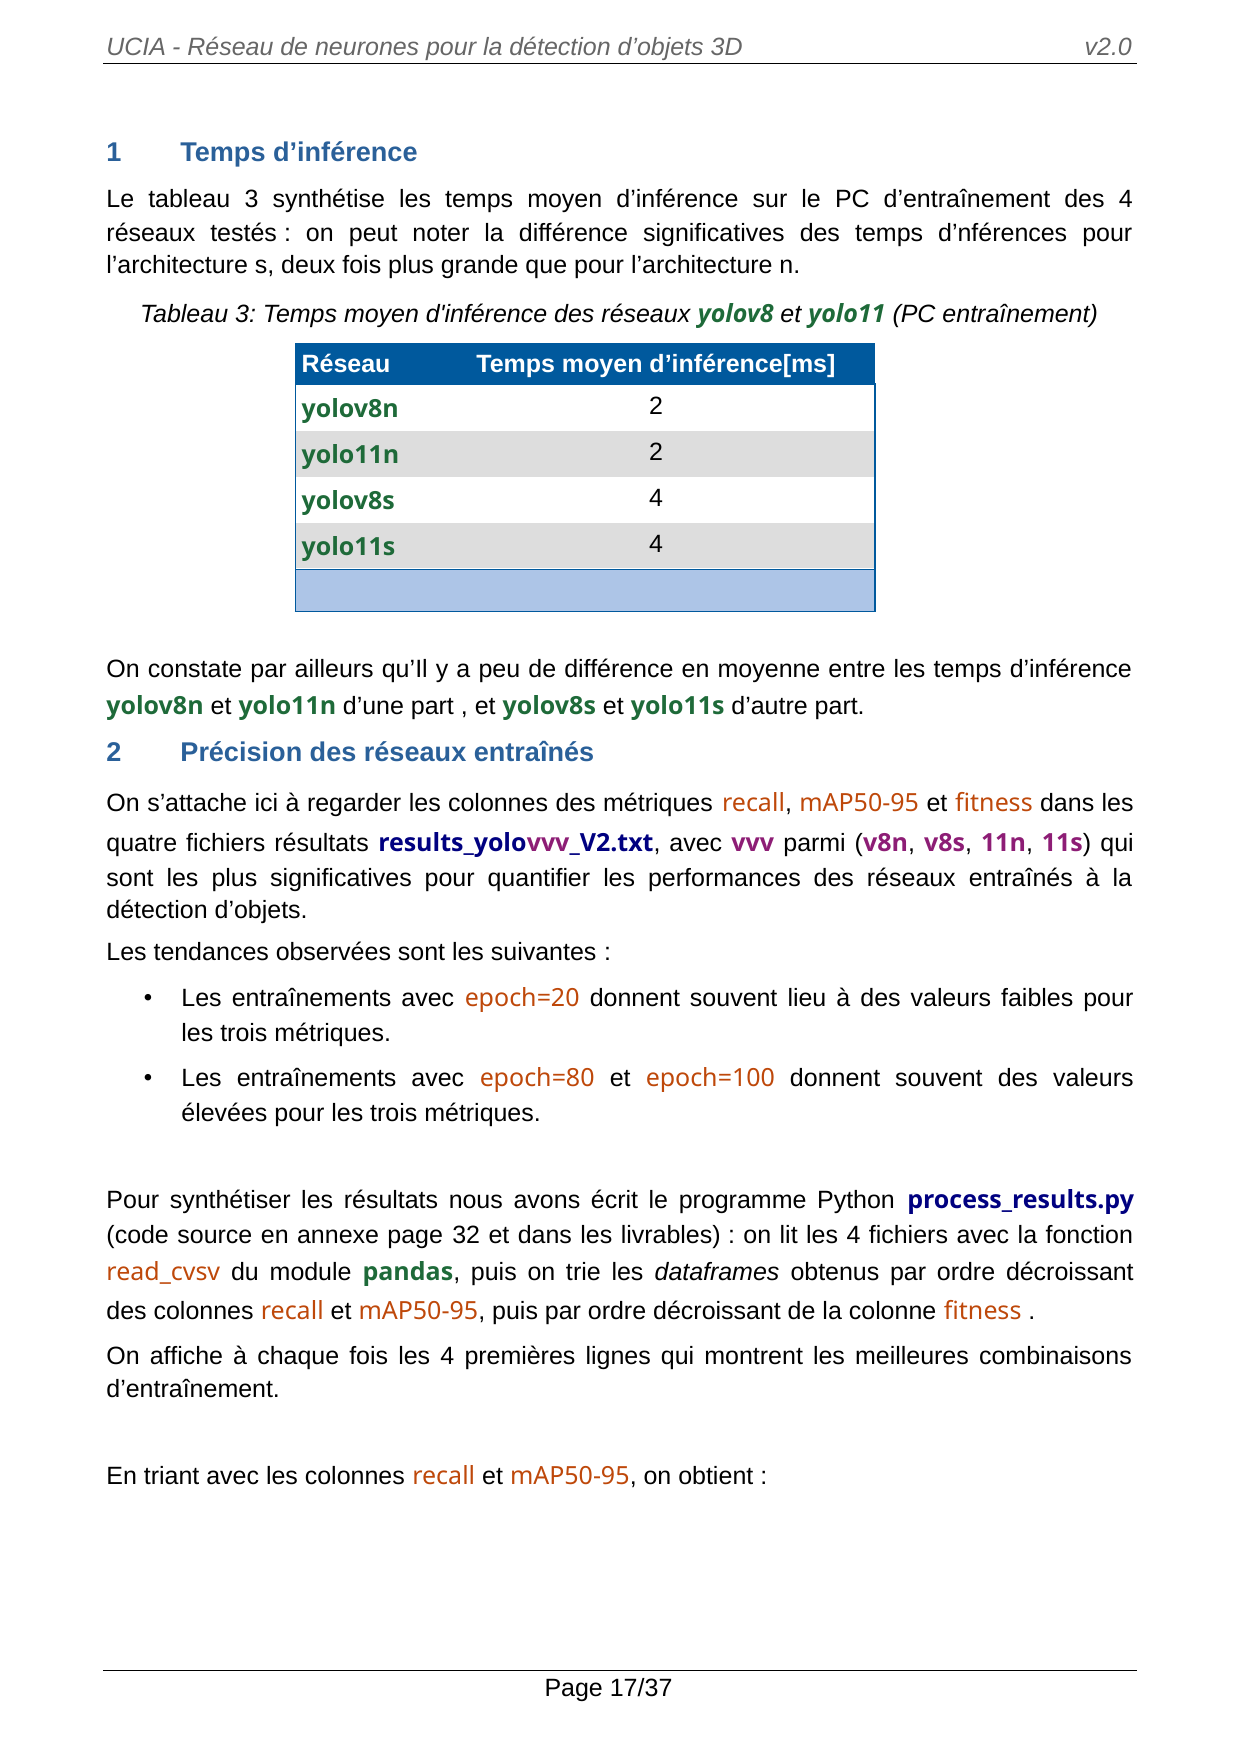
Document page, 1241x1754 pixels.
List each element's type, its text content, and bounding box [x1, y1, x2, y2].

subtitle Précision des réseaux entraînés [106, 736, 1134, 767]
list Les entraînements avec epoch=20 donnent souvent lieu à des valeurs faibles pour les trois métriques. [144, 979, 1134, 1046]
text Tableau 3: Temps moyen d'inférence des réseaux yolov8 et yolo11 (PC entraînement) [106, 296, 1134, 330]
table_header Réseau [295, 343, 461, 383]
table_cell yolo11s [296, 523, 461, 568]
text En triant avec les colonnes recall et mAP50-95, on obtient : [106, 1458, 1134, 1492]
table_header Temps moyen d’inférence[ms] [461, 343, 875, 383]
table_cell yolov8s [296, 477, 461, 523]
text Le tableau 3 synthétise les temps moyen d’inférence sur le PC d’entraînement des 4 réseaux testés : on peut noter la différence significatives des temps d’nférences pour l’architecture s, deux fois plus grande que pour l’architecture n. [106, 184, 1134, 279]
table_cell [461, 570, 874, 611]
text Les tendances observées sont les suivantes : [106, 937, 1134, 966]
subtitle Temps d’inférence [106, 136, 1134, 167]
table_cell 4 [461, 477, 874, 523]
text On s’attache ici à regarder les colonnes des métriques recall, mAP50-95 et fitness dans les quatre fichiers résultats results_yolovvv_V2.txt, avec vvv parmi (v8n, v8s, 11n, 11s) qui sont les plus significatives pour quantifier les performances des réseaux entraînés à la détection d’objets. [106, 785, 1134, 924]
table_cell 2 [461, 431, 874, 477]
text On constate par ailleurs qu’Il y a peu de différence en moyenne entre les temps d’inférence yolov8n et yolo11n d’une part , et yolov8s et yolo11s d’autre part. [106, 654, 1134, 722]
text On affiche à chaque fois les 4 premières lignes qui montrent les meilleures combinaisons d’entraînement. [106, 1341, 1134, 1403]
text Pour synthétiser les résultats nous avons écrit le programme Python process_results.py (code source en annexe page 30 et dans les livrables) : on lit les 4 fichiers avec la fonction read_cvsv du module pandas, puis on trie les dataframes obtenus par ordre décroissant des colonnes recall et mAP50-95, puis par ordre décroissant de la colonne fitness . [106, 1182, 1134, 1327]
table_cell [296, 570, 461, 611]
table_cell 2 [461, 385, 874, 431]
table_cell yolov8n [296, 385, 461, 431]
list Les entraînements avec epoch=80 et epoch=100 donnent souvent des valeurs élevées pour les trois métriques. [144, 1059, 1134, 1127]
table_cell yolo11n [296, 431, 461, 477]
table_cell 4 [461, 523, 874, 568]
